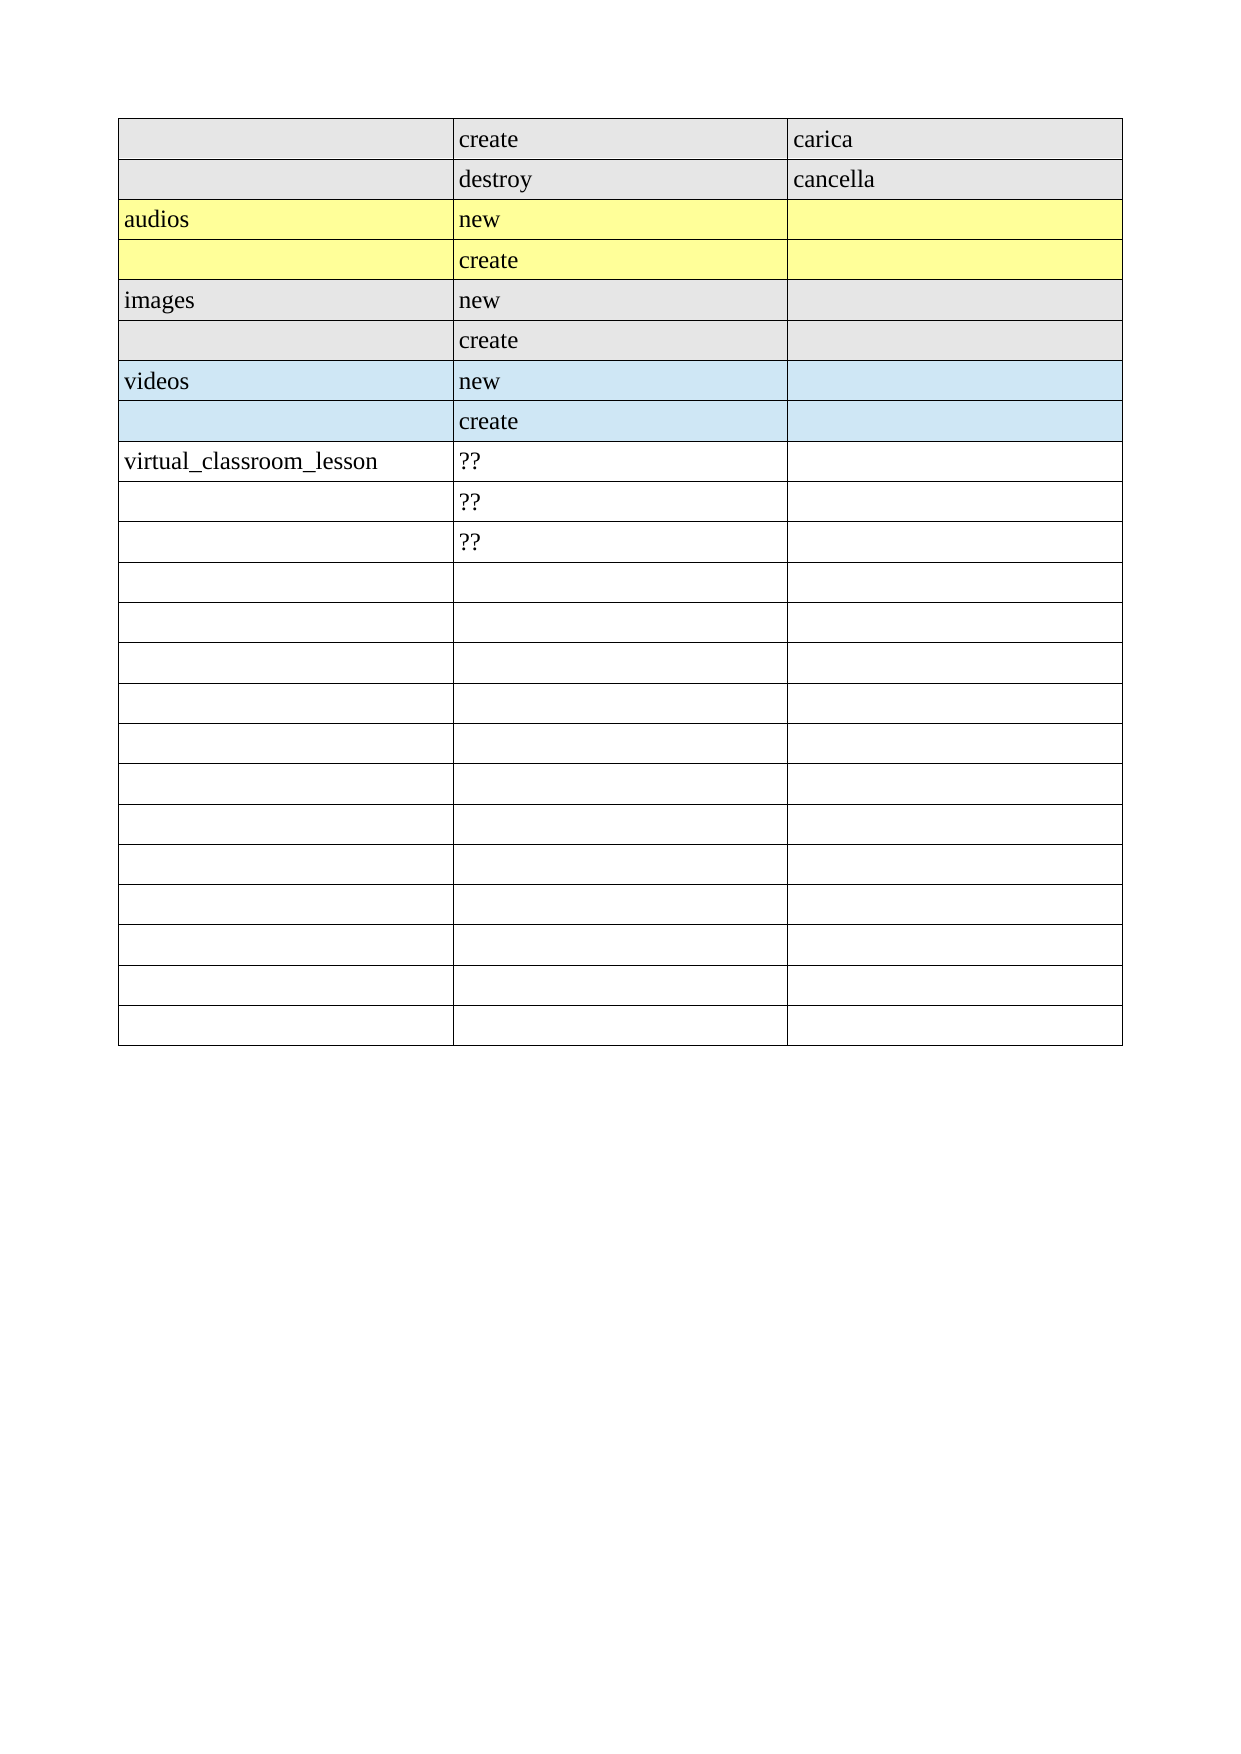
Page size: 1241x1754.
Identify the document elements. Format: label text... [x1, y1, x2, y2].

table_cell [119, 240, 453, 279]
table_cell [788, 684, 1122, 723]
table_cell [788, 401, 1122, 441]
table_cell [788, 240, 1122, 279]
table_cell [454, 764, 787, 803]
table_cell [454, 805, 787, 844]
table_cell [788, 361, 1122, 400]
table_cell [119, 522, 453, 562]
table_cell new [454, 200, 787, 239]
table_cell [788, 925, 1122, 965]
table_cell cancella [788, 160, 1122, 199]
table_cell [454, 724, 787, 763]
table_cell [119, 119, 453, 158]
table_cell [788, 442, 1122, 481]
table_cell [119, 845, 453, 884]
table_cell [454, 1006, 787, 1045]
table_cell [788, 966, 1122, 1005]
table_cell [788, 885, 1122, 924]
table_cell create [454, 401, 787, 441]
table_cell destroy [454, 160, 787, 199]
table_cell [788, 764, 1122, 803]
table_cell [119, 885, 453, 924]
table_cell [454, 845, 787, 884]
table_cell create [454, 240, 787, 279]
table_cell [119, 401, 453, 441]
table_cell ?? [454, 522, 787, 562]
table_cell [119, 684, 453, 723]
table_cell ?? [454, 442, 787, 481]
table_cell [454, 925, 787, 965]
table_cell [788, 643, 1122, 682]
table_cell virtual_classroom_lesson [119, 442, 453, 481]
table_cell [788, 522, 1122, 562]
table_cell create [454, 321, 787, 360]
table_cell [119, 764, 453, 803]
table_cell [119, 603, 453, 642]
table_cell [119, 563, 453, 602]
table_cell [119, 724, 453, 763]
table_cell images [119, 280, 453, 320]
table_cell [788, 200, 1122, 239]
table_cell [454, 684, 787, 723]
table_cell [119, 966, 453, 1005]
table_cell [119, 1006, 453, 1045]
table_cell create [454, 119, 787, 158]
table_cell [788, 603, 1122, 642]
table_cell carica [788, 119, 1122, 158]
table_cell [119, 160, 453, 199]
table_cell [788, 805, 1122, 844]
table_cell videos [119, 361, 453, 400]
table_cell [788, 280, 1122, 320]
table_cell [119, 805, 453, 844]
table_cell [454, 643, 787, 682]
table_cell [788, 724, 1122, 763]
table_cell [788, 845, 1122, 884]
table_cell [454, 563, 787, 602]
table_cell [454, 966, 787, 1005]
table_cell new [454, 280, 787, 320]
table_cell [788, 321, 1122, 360]
table_cell new [454, 361, 787, 400]
table_cell [788, 563, 1122, 602]
table_cell [788, 1006, 1122, 1045]
table_cell [119, 482, 453, 521]
table_cell [454, 603, 787, 642]
table_cell [788, 482, 1122, 521]
table_cell [119, 643, 453, 682]
table_cell [119, 321, 453, 360]
table_cell audios [119, 200, 453, 239]
table_cell ?? [454, 482, 787, 521]
table_cell [119, 925, 453, 965]
table_cell [454, 885, 787, 924]
